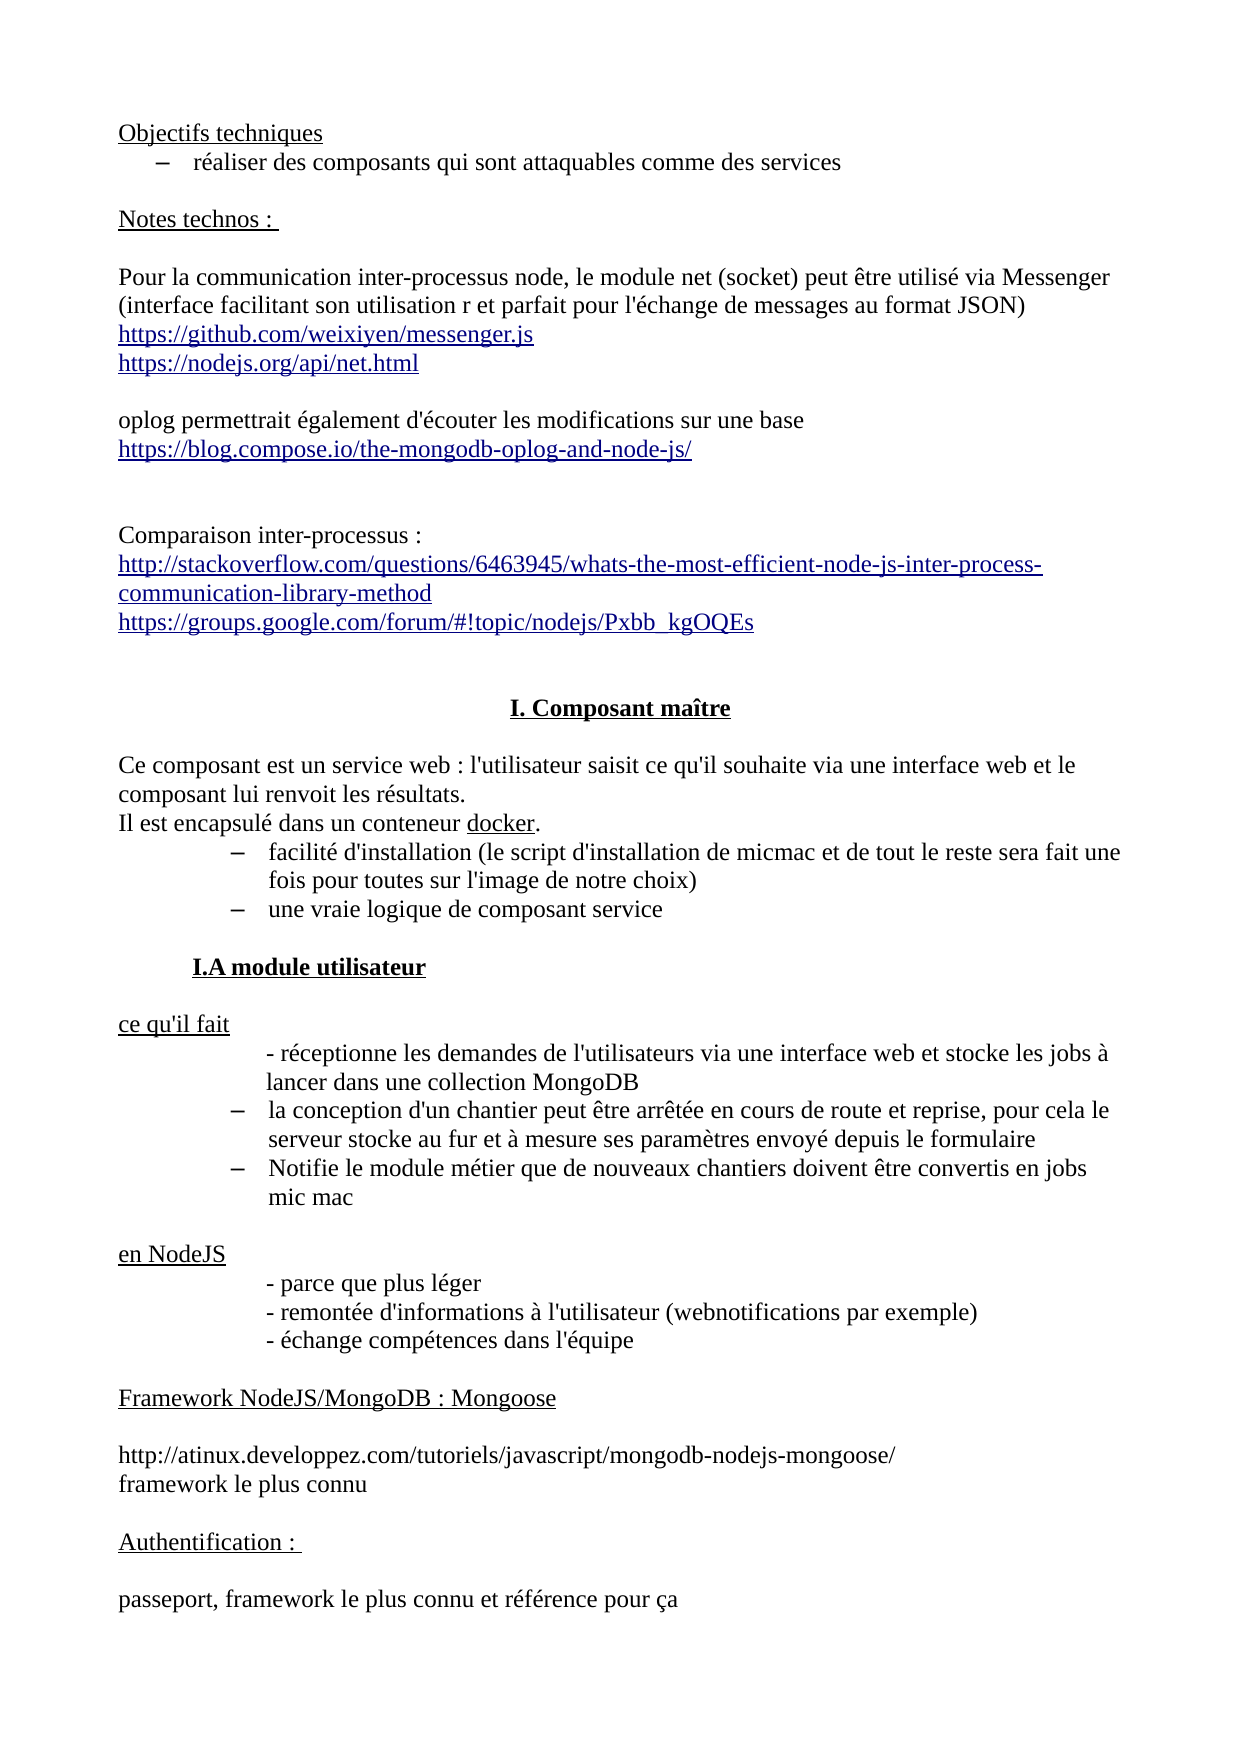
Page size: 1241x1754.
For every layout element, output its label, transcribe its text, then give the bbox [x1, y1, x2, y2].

text http://stackoverflow.com/questions/6463945/whats-the-most-efficient-node-js-inter-process-communication-library-method [118, 549, 1122, 607]
text https://groups.google.com/forum/#!topic/nodejs/Pxbb_kgOQEs [118, 607, 1122, 636]
list facilité d'installation (le script d'installation de micmac et de tout le reste sera fait une fois pour toutes sur l'image de notre choix) [231, 837, 1122, 894]
text framework le plus connu [118, 1469, 1122, 1498]
text passeport, framework le plus connu et référence pour ça [118, 1584, 1122, 1613]
text - réceptionne les demandes de l'utilisateurs via une interface web et stocke les jobs à lancer dans une collection MongoDB [118, 1038, 1122, 1096]
text Authentification : [118, 1527, 1122, 1556]
text Comparaison inter-processus : [118, 521, 1122, 549]
text https://nodejs.org/api/net.html [118, 348, 1122, 377]
text en NodeJS [118, 1239, 1122, 1268]
list Notifie le module métier que de nouveaux chantiers doivent être convertis en jobs mic mac [231, 1153, 1122, 1211]
text - remontée d'informations à l'utilisateur (webnotifications par exemple) [118, 1297, 1122, 1326]
text I.A module utilisateur [118, 952, 1122, 981]
list la conception d'un chantier peut être arrêtée en cours de route et reprise, pour cela le serveur stocke au fur et à mesure ses paramètres envoyé depuis le formulaire [231, 1096, 1122, 1153]
text http://atinux.developpez.com/tutoriels/javascript/mongodb-nodejs-mongoose/ [118, 1441, 1122, 1469]
text Framework NodeJS/MongoDB : Mongoose [118, 1383, 1122, 1412]
text Notes technos : [118, 204, 1122, 233]
text Pour la communication inter-processus node, le module net (socket) peut être utilisé via Messenger (interface facilitant son utilisation r et parfait pour l'échange de messages au format JSON) [118, 262, 1122, 319]
text - parce que plus léger [118, 1268, 1122, 1297]
text I. Composant maître [118, 693, 1122, 722]
text oplog permettrait également d'écouter les modifications sur une base [118, 406, 1122, 434]
text - échange compétences dans l'équipe [118, 1326, 1122, 1354]
list réaliser des composants qui sont attaquables comme des services [156, 147, 1122, 176]
text https://blog.compose.io/the-mongodb-oplog-and-node-js/ [118, 434, 1122, 463]
text Ce composant est un service web : l'utilisateur saisit ce qu'il souhaite via une interface web et le composant lui renvoit les résultats. [118, 751, 1122, 808]
list une vraie logique de composant service [231, 894, 1122, 923]
text Il est encapsulé dans un conteneur docker. [118, 808, 1122, 837]
text ce qu'il fait [118, 1009, 1122, 1038]
text https://github.com/weixiyen/messenger.js [118, 319, 1122, 348]
text Objectifs techniques [118, 118, 1122, 147]
